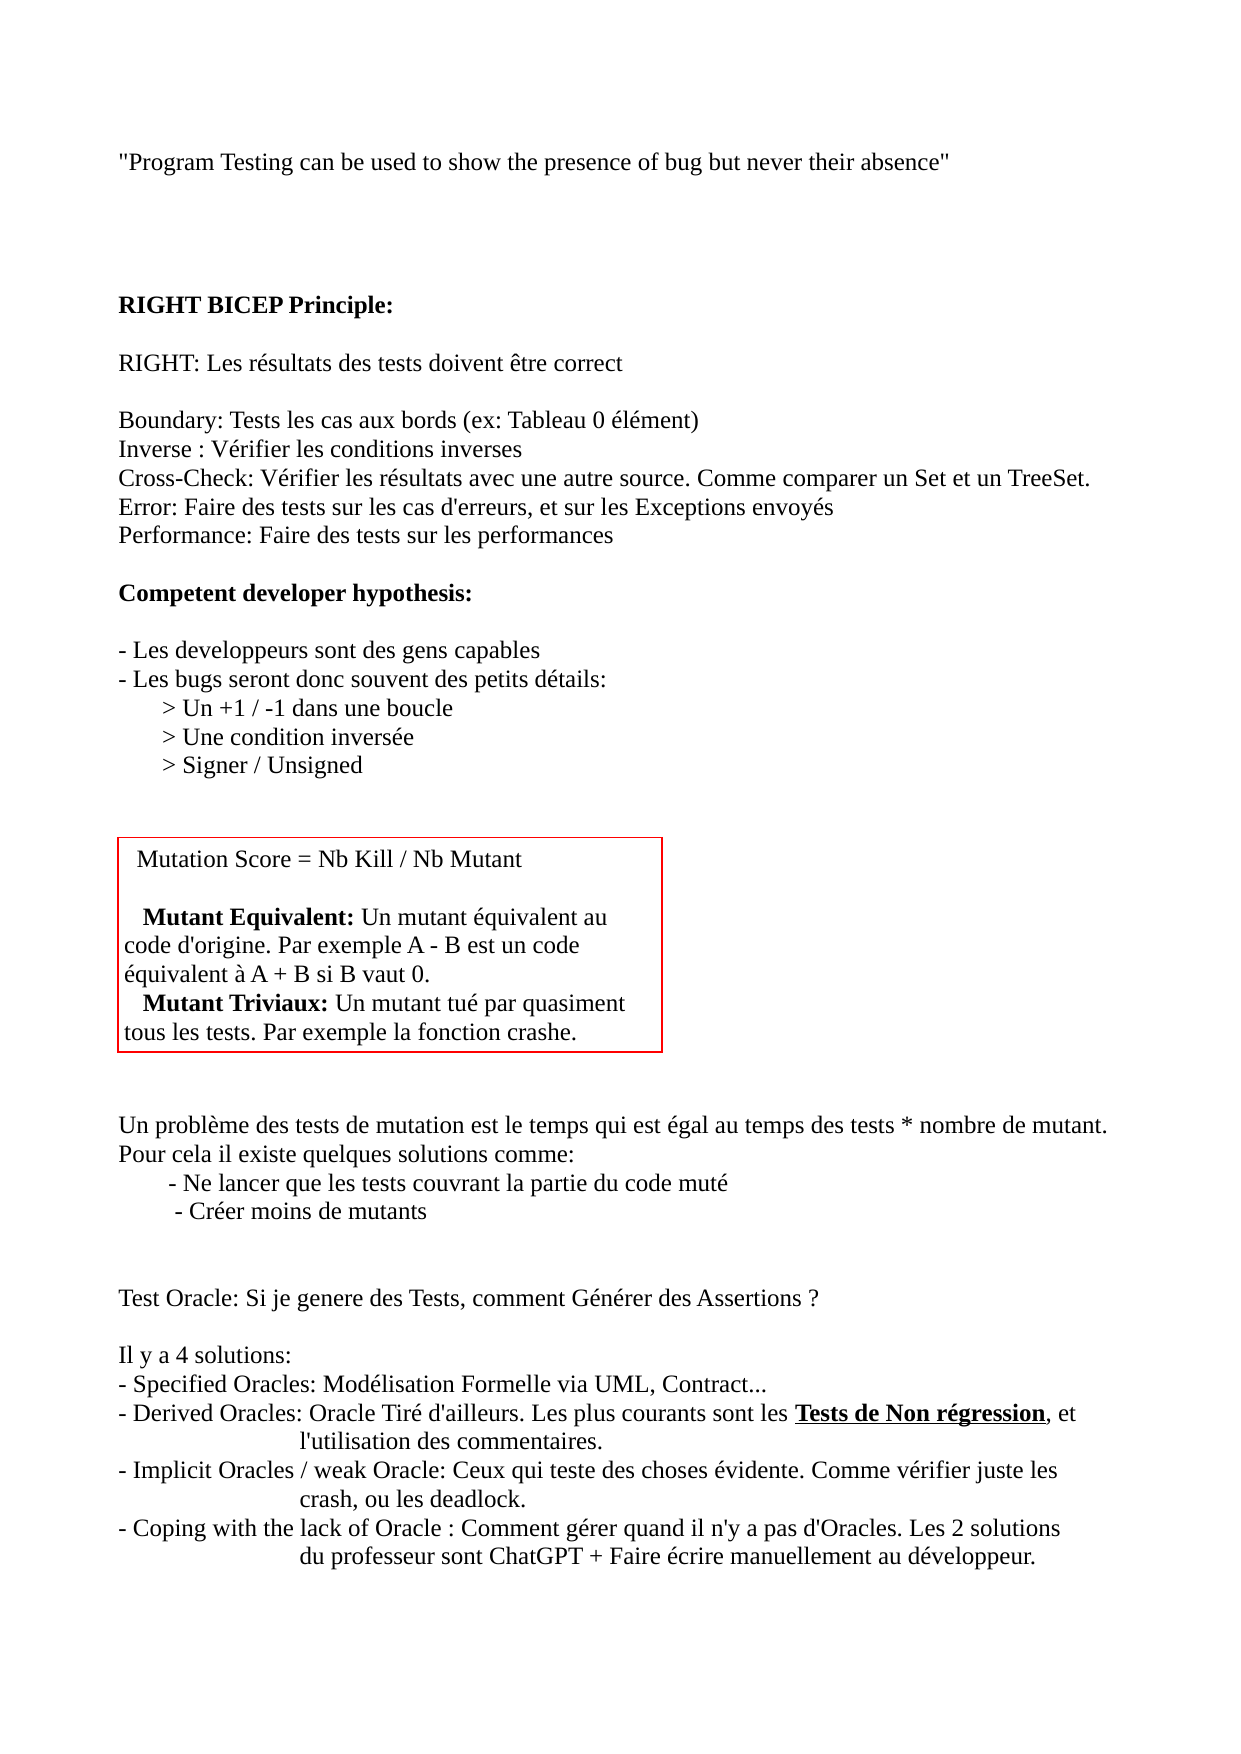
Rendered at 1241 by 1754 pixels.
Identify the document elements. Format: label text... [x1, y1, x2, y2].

text - Créer moins de mutants [118, 1196, 1122, 1225]
text Il y a 4 solutions: [118, 1340, 1122, 1369]
text > Signer / Unsigned [118, 751, 1122, 779]
text Cross-Check: Vérifier les résultats avec une autre source. Comme comparer un Set et un TreeSet. [118, 463, 1122, 492]
text Test Oracle: Si je genere des Tests, comment Générer des Assertions ? [118, 1283, 1122, 1311]
text Competent developer hypothesis: [118, 578, 1122, 607]
text Un problème des tests de mutation est le temps qui est égal au temps des tests * nombre de mutant. [118, 1110, 1122, 1139]
text - Derived Oracles: Oracle Tiré d'ailleurs. Les plus courants sont les Tests de Non régression, et [118, 1398, 1122, 1426]
text l'utilisation des commentaires. [118, 1426, 1122, 1455]
text - Coping with the lack of Oracle : Comment gérer quand il n'y a pas d'Oracles. Les 2 solutions [118, 1513, 1122, 1541]
text crash, ou les deadlock. [118, 1484, 1122, 1513]
text - Les developpeurs sont des gens capables [118, 636, 1122, 664]
text - Ne lancer que les tests couvrant la partie du code muté [118, 1168, 1122, 1196]
text > Une condition inversée [118, 722, 1122, 751]
text Performance: Faire des tests sur les performances [118, 521, 1122, 549]
text Boundary: Tests les cas aux bords (ex: Tableau 0 élément) [118, 406, 1122, 434]
text Pour cela il existe quelques solutions comme: [118, 1139, 1122, 1168]
table_header Mutation Score = Nb Kill / Nb Mutant Mutant Equivalent: Un mutant équivalent au code d'origine. Par exemple A - B est un code équivalent à A + B si B vaut 0. Mutant Triviaux: Un mutant tué par quasiment tous les tests. Par exemple la fonction crashe. [119, 838, 661, 1051]
text > Un +1 / -1 dans une boucle [118, 693, 1122, 722]
text "Program Testing can be used to show the presence of bug but never their absence" [118, 147, 1122, 176]
text RIGHT: Les résultats des tests doivent être correct [118, 348, 1122, 377]
text du professeur sont ChatGPT + Faire écrire manuellement au développeur. [118, 1541, 1122, 1570]
text - Specified Oracles: Modélisation Formelle via UML, Contract... [118, 1369, 1122, 1398]
text - Les bugs seront donc souvent des petits détails: [118, 664, 1122, 693]
text RIGHT BICEP Principle: [118, 291, 1122, 319]
text Inverse : Vérifier les conditions inverses [118, 434, 1122, 463]
text Error: Faire des tests sur les cas d'erreurs, et sur les Exceptions envoyés [118, 492, 1122, 521]
text - Implicit Oracles / weak Oracle: Ceux qui teste des choses évidente. Comme vérifier juste les [118, 1455, 1122, 1484]
